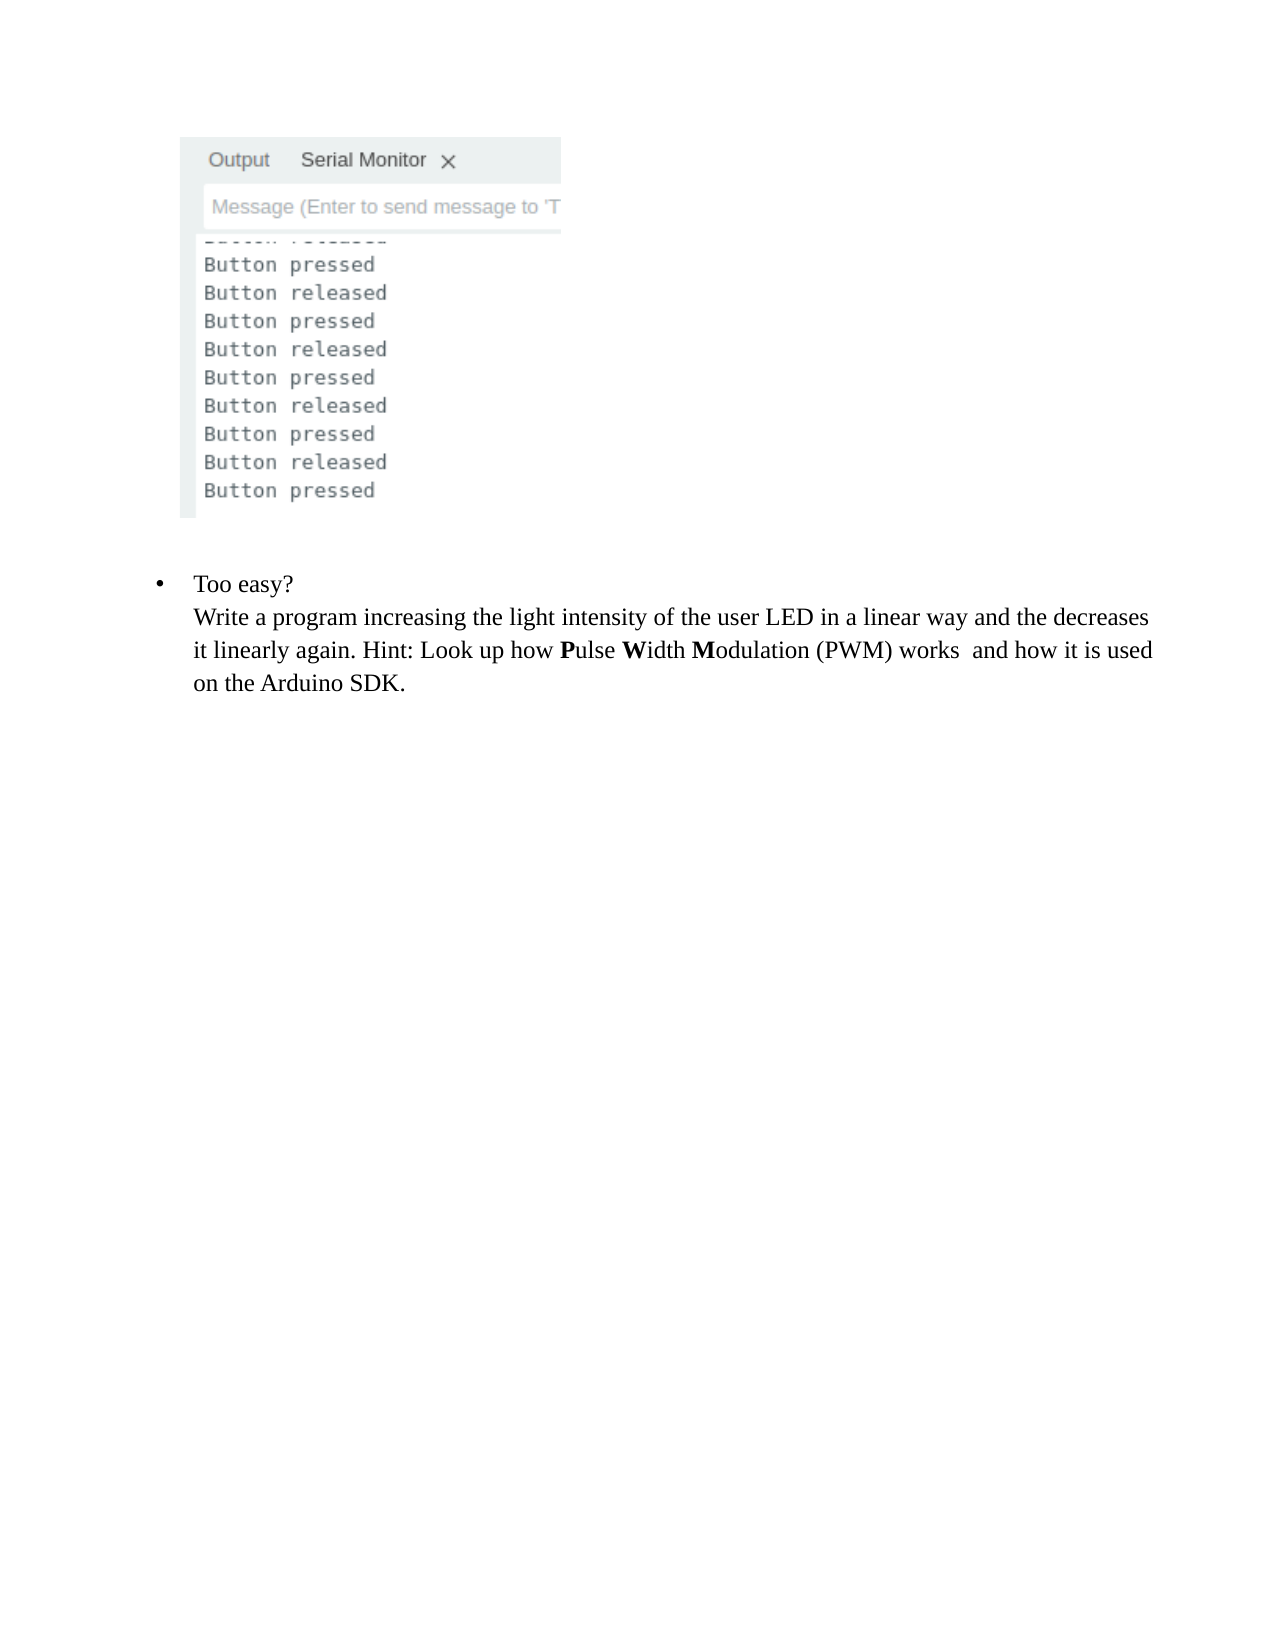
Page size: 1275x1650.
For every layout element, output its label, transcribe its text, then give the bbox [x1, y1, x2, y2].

list Too easy? Write a program increasing the light intensity of the user LED in a linear way and the decreases it linearly again. Hint: Look up how Pulse Width Modulation (PWM) works and how it is used on the Arduino SDK. [156, 569, 1157, 697]
picture [179, 137, 561, 518]
